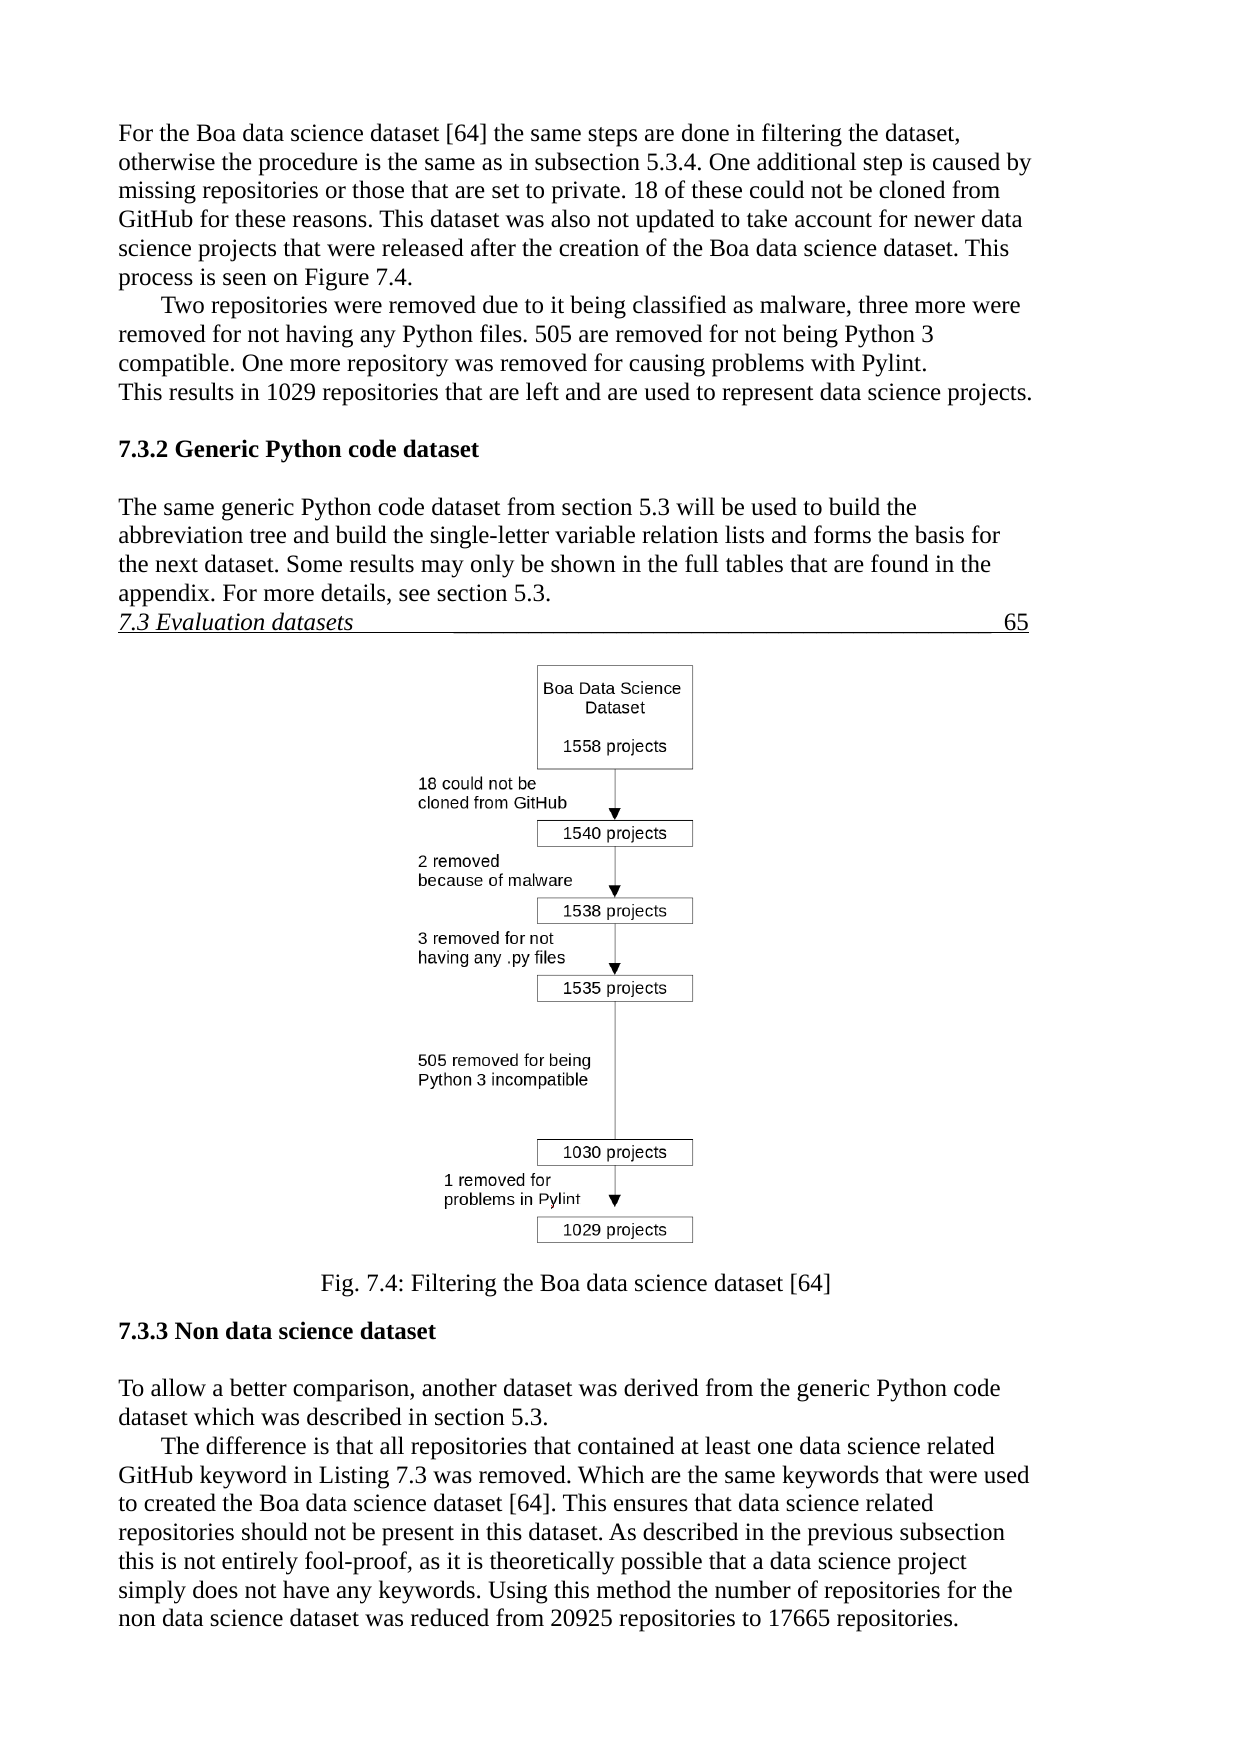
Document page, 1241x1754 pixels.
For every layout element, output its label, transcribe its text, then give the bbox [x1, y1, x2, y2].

text The same generic Python code dataset from section 5.3 will be used to build the abbreviation tree and build the single-letter variable relation lists and forms the basis for the next dataset. Some results may only be shown in the full tables that are found in the appendix. For more details, see section 5.3. [118, 492, 1033, 607]
text 7.3 Evaluation datasets ___________________________________________ 65 [118, 607, 1033, 636]
text This results in 1029 repositories that are left and are used to represent data science projects. [118, 377, 1033, 406]
text For the Boa data science dataset [64] the same steps are done in filtering the dataset, otherwise the procedure is the same as in subsection 5.3.4. One additional step is caused by missing repositories or those that are set to private. 18 of these could not be cloned from GitHub for these reasons. This dataset was also not updated to take account for newer data science projects that were released after the creation of the Boa data science dataset. This process is seen on Figure 7.4. [118, 118, 1033, 291]
text The difference is that all repositories that contained at least one data science related GitHub keyword in Listing 7.3 was removed. Which are the same keywords that were used to created the Boa data science dataset [64]. This ensures that data science related repositories should not be present in this dataset. As described in the previous subsection this is not entirely fool-proof, as it is theoretically possible that a data science project simply does not have any keywords. Using this method the number of repositories for the non data science dataset was reduced from 20925 repositories to 17665 repositories. [118, 1431, 1033, 1632]
text Fig. 7.4: Filtering the Boa data science dataset [64] [118, 1268, 1033, 1297]
text 7.3.3 Non data science dataset [118, 1316, 1033, 1345]
picture [392, 657, 709, 1261]
text 7.3.2 Generic Python code dataset [118, 434, 1033, 463]
text Two repositories were removed due to it being classified as malware, three more were removed for not having any Python files. 505 are removed for not being Python 3 compatible. One more repository was removed for causing problems with Pylint. [118, 291, 1033, 377]
text To allow a better comparison, another dataset was derived from the generic Python code dataset which was described in section 5.3. [118, 1373, 1033, 1431]
